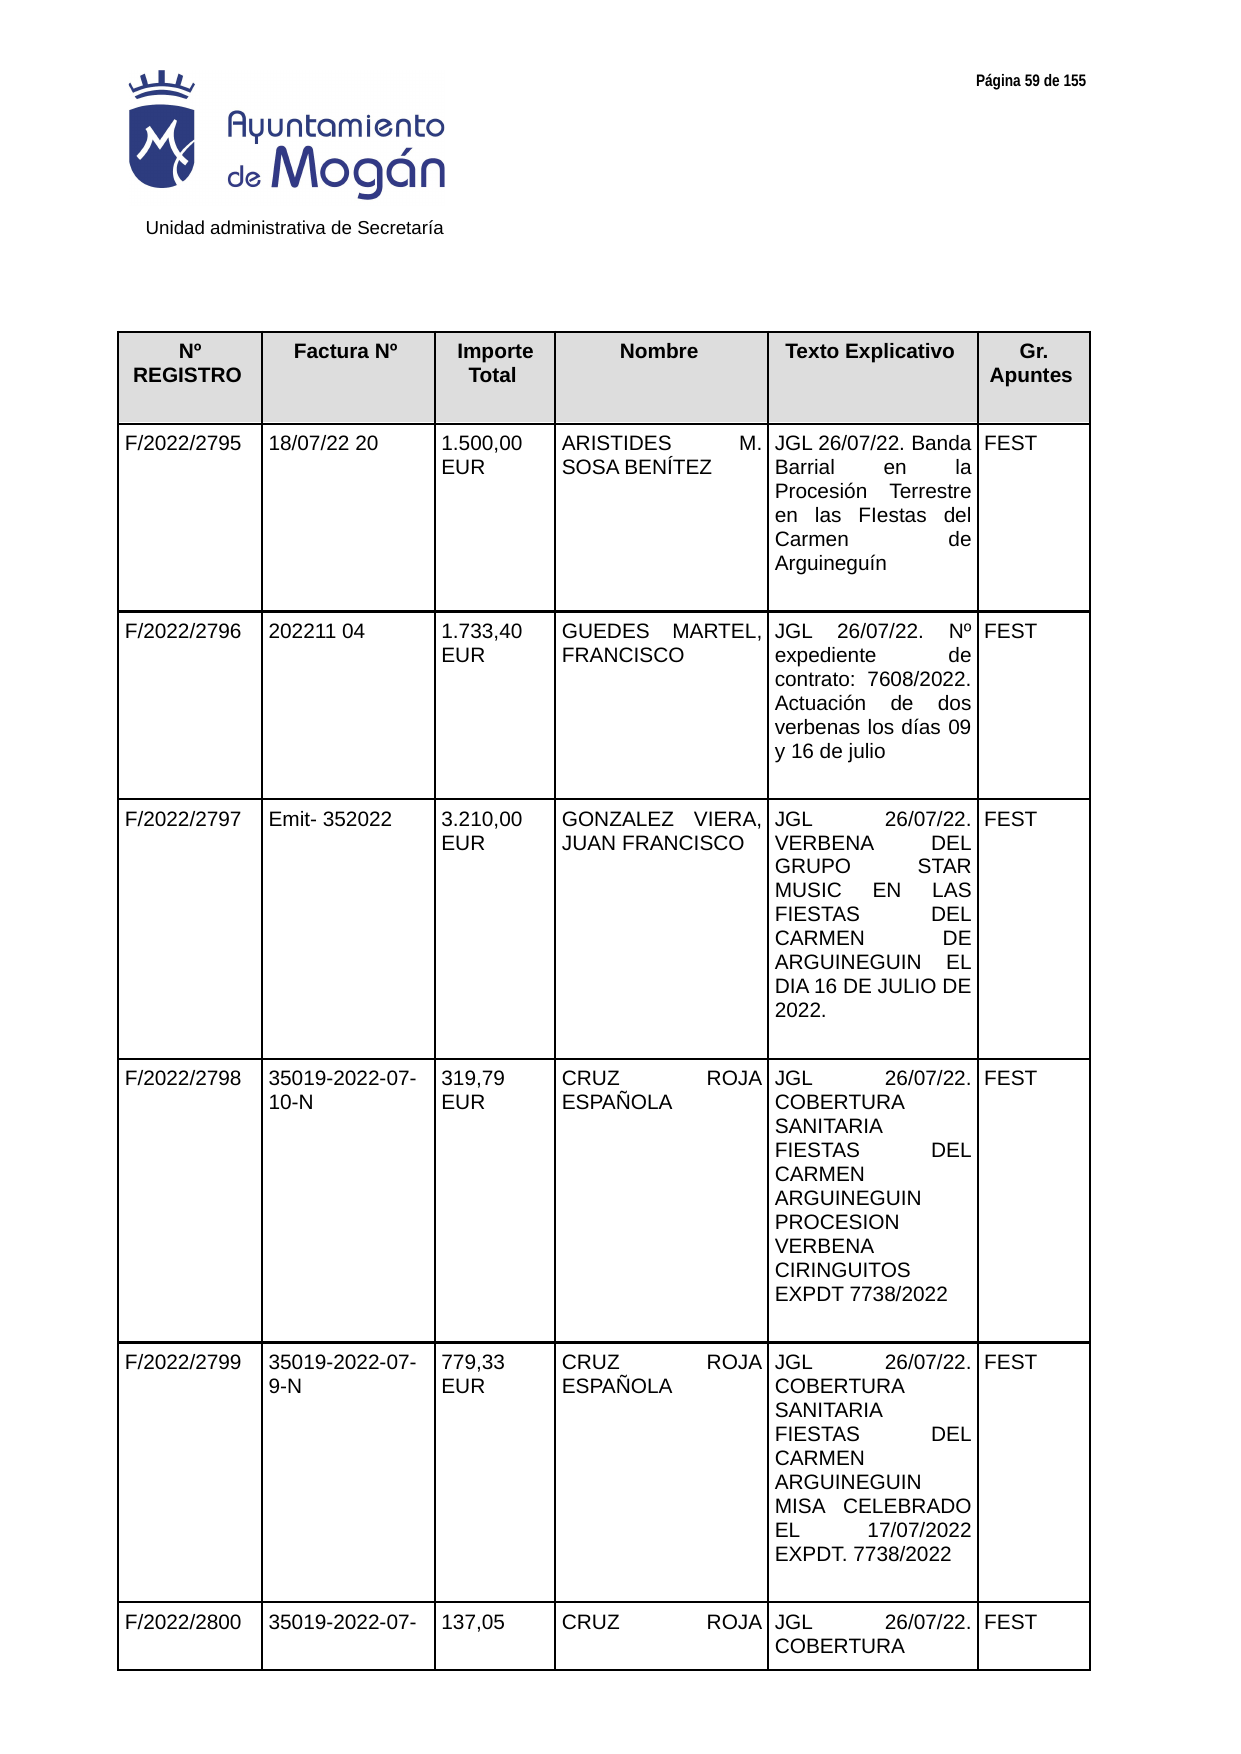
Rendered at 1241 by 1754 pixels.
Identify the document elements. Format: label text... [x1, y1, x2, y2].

table_cell FEST [979, 1344, 1089, 1601]
table_cell F/2022/2800 [119, 1603, 261, 1669]
table_header Texto Explicativo [769, 333, 977, 422]
table_header Nombre [556, 333, 767, 422]
table_cell GONZALEZ VIERA, JUAN FRANCISCO [556, 800, 767, 1058]
table_cell 35019-2022-07- [263, 1603, 434, 1669]
table_cell 1.733,40 EUR [436, 613, 554, 798]
table_cell 779,33 EUR [436, 1344, 554, 1601]
table_cell 1.500,00 EUR [436, 425, 554, 610]
table_cell JGL 26/07/22. COBERTURA [769, 1603, 977, 1669]
table_cell F/2022/2795 [119, 425, 261, 610]
table_cell FEST [979, 1603, 1089, 1669]
table_cell GUEDES MARTEL, FRANCISCO [556, 613, 767, 798]
table_cell 202211 04 [263, 613, 434, 798]
table_header Importe Total [436, 333, 554, 422]
table_cell CRUZ ROJA ESPAÑOLA [556, 1060, 767, 1341]
table_cell F/2022/2799 [119, 1344, 261, 1601]
table_header Factura Nº [263, 333, 434, 422]
table_cell JGL 26/07/22. Nº expediente de contrato: 7608/2022. Actuación de dos verbenas los días 09 y 16 de julio [769, 613, 977, 798]
table_cell 137,05 [436, 1603, 554, 1669]
table_cell CRUZ ROJA [556, 1603, 767, 1669]
table_cell FEST [979, 613, 1089, 798]
table_cell JGL 26/07/22. Banda Barrial en la Procesión Terrestre en las FIestas del Carmen de Arguineguín [769, 425, 977, 610]
table_header Nº REGISTRO [119, 333, 261, 422]
table_cell FEST [979, 425, 1089, 610]
table_header Gr. Apuntes [979, 333, 1089, 422]
table_cell Emit- 352022 [263, 800, 434, 1058]
table_cell FEST [979, 1060, 1089, 1341]
table_cell 35019-2022-07-10-N [263, 1060, 434, 1341]
table_cell 3.210,00 EUR [436, 800, 554, 1058]
table_cell CRUZ ROJA ESPAÑOLA [556, 1344, 767, 1601]
picture [128, 70, 445, 206]
table_cell 18/07/22 20 [263, 425, 434, 610]
table_cell F/2022/2798 [119, 1060, 261, 1341]
table_cell JGL 26/07/22. COBERTURA SANITARIA FIESTAS DEL CARMEN ARGUINEGUIN MISA CELEBRADO EL 17/07/2022 EXPDT. 7738/2022 [769, 1344, 977, 1601]
table_cell 319,79 EUR [436, 1060, 554, 1341]
table_cell JGL 26/07/22. COBERTURA SANITARIA FIESTAS DEL CARMEN ARGUINEGUIN PROCESION VERBENA CIRINGUITOS EXPDT 7738/2022 [769, 1060, 977, 1341]
table_cell F/2022/2797 [119, 800, 261, 1058]
table_cell JGL 26/07/22. VERBENA DEL GRUPO STAR MUSIC EN LAS FIESTAS DEL CARMEN DE ARGUINEGUIN EL DIA 16 DE JULIO DE 2022. [769, 800, 977, 1058]
table_cell FEST [979, 800, 1089, 1058]
table_cell F/2022/2796 [119, 613, 261, 798]
table_cell ARISTIDES M. SOSA BENÍTEZ [556, 425, 767, 610]
table_cell 35019-2022-07-9-N [263, 1344, 434, 1601]
